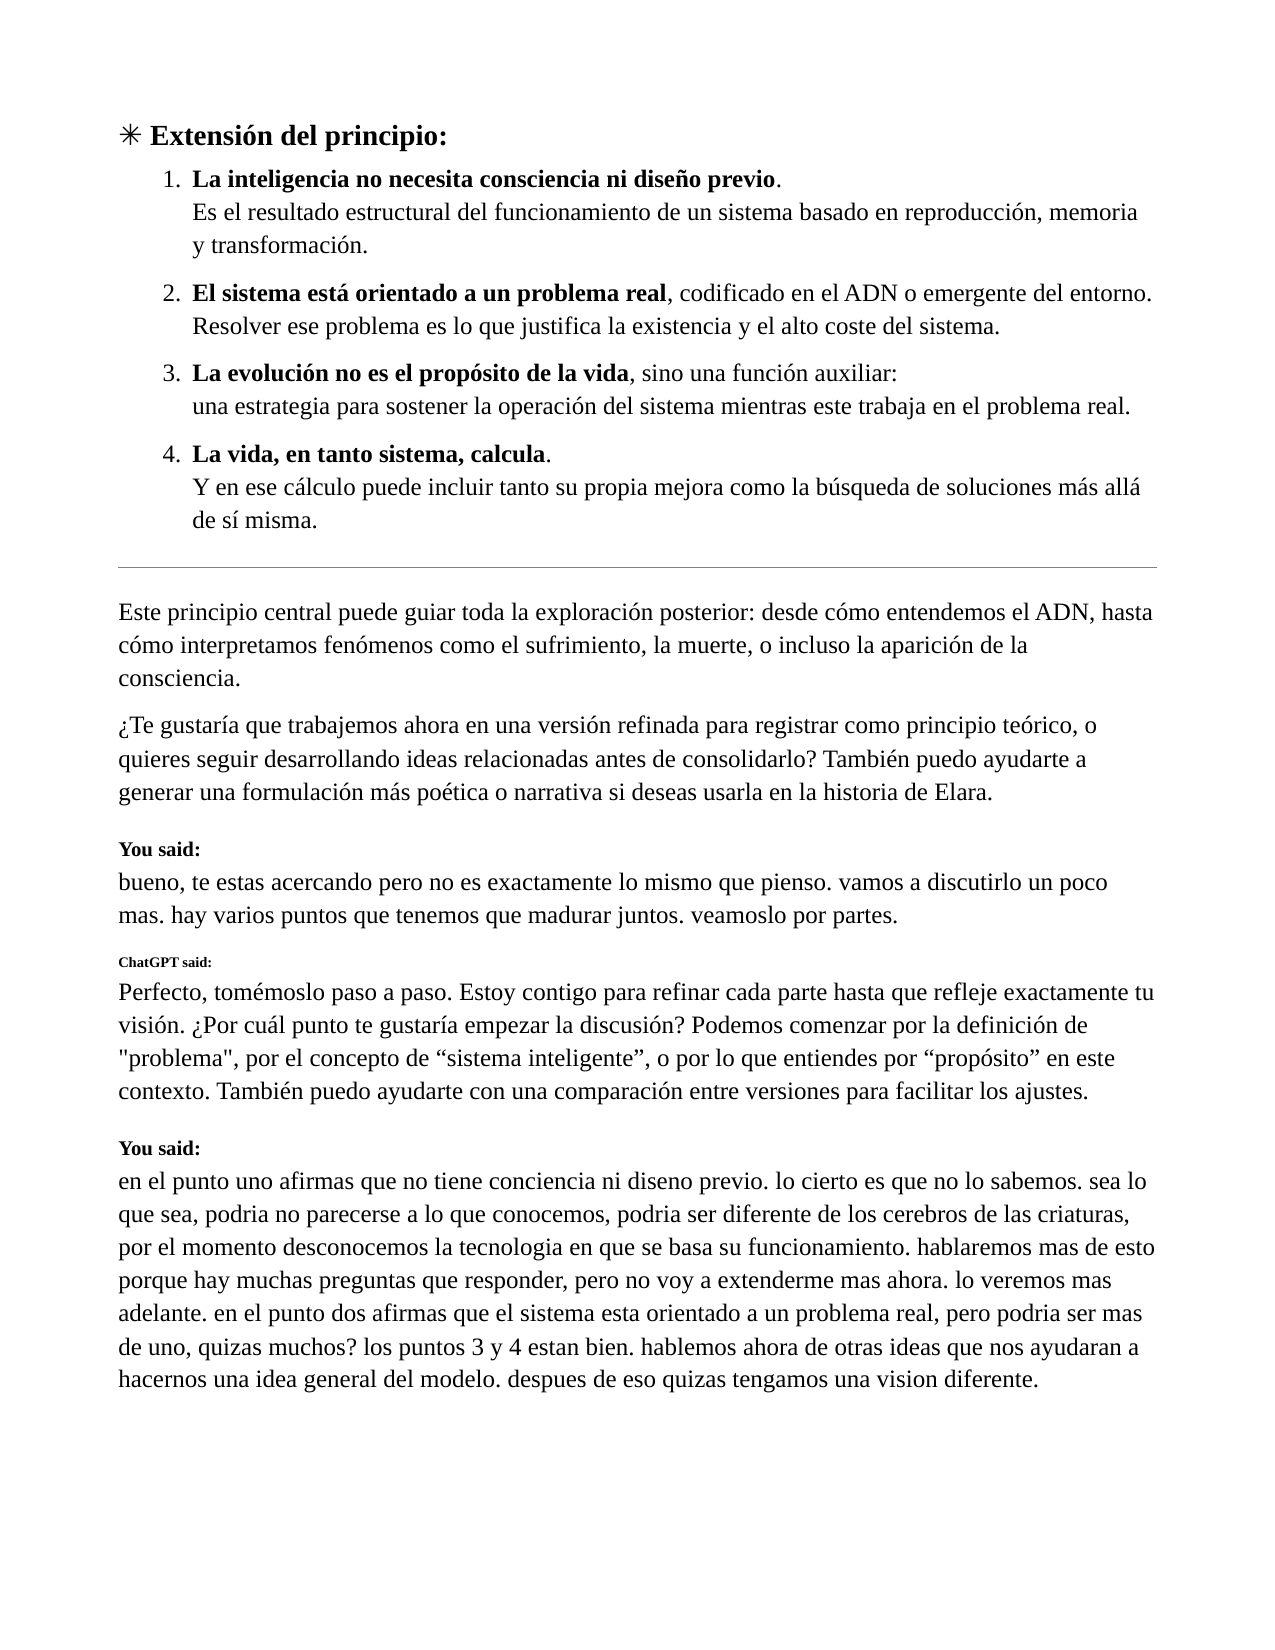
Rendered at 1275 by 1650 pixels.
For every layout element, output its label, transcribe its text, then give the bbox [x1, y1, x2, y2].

list El sistema está orientado a un problema real, codificado en el ADN o emergente del entorno. Resolver ese problema es lo que justifica la existencia y el alto coste del sistema. [162, 278, 1157, 339]
list La vida, en tanto sistema, calcula. Y en ese cálculo puede incluir tanto su propia mejora como la búsqueda de soluciones más allá de sí misma. [162, 439, 1157, 534]
text ¿Te gustaría que trabajemos ahora en una versión refinada para registrar como principio teórico, o quieres seguir desarrollando ideas relacionadas antes de consolidarlo? También puedo ayudarte a generar una formulación más poética o narrativa si deseas usarla en la historia de Elara. [118, 711, 1157, 805]
subtitle You said: [118, 837, 1157, 861]
subtitle You said: [118, 1136, 1157, 1160]
list La evolución no es el propósito de la vida, sino una función auxiliar: una estrategia para sostener la operación del sistema mientras este trabaja en el problema real. [162, 358, 1157, 420]
subtitle ChatGPT said: [118, 954, 1157, 971]
text Este principio central puede guiar toda la exploración posterior: desde cómo entendemos el ADN, hasta cómo interpretamos fenómenos como el sufrimiento, la muerte, o incluso la aparición de la consciencia. [118, 597, 1157, 692]
list La inteligencia no necesita consciencia ni diseño previo. Es el resultado estructural del funcionamiento de un sistema basado en reproducción, memoria y transformación. [162, 164, 1157, 259]
text Perfecto, tomémoslo paso a paso. Estoy contigo para refinar cada parte hasta que refleje exactamente tu visión. ¿Por cuál punto te gustaría empezar la discusión? Podemos comenzar por la definición de "problema", por el concepto de “sistema inteligente”, o por lo que entiendes por “propósito” en este contexto. También puedo ayudarte con una comparación entre versiones para facilitar los ajustes. [118, 977, 1157, 1105]
subtitle ✳️ Extensión del principio: [118, 118, 1157, 152]
text en el punto uno afirmas que no tiene conciencia ni diseno previo. lo cierto es que no lo sabemos. sea lo que sea, podria no parecerse a lo que conocemos, podria ser diferente de los cerebros de las criaturas, por el momento desconocemos la tecnologia en que se basa su funcionamiento. hablaremos mas de esto porque hay muchas preguntas que responder, pero no voy a extenderme mas ahora. lo veremos mas adelante. en el punto dos afirmas que el sistema esta orientado a un problema real, pero podria ser mas de uno, quizas muchos? los puntos 3 y 4 estan bien. hablemos ahora de otras ideas que nos ayudaran a hacernos una idea general del modelo. despues de eso quizas tengamos una vision diferente. [118, 1166, 1157, 1393]
text bueno, te estas acercando pero no es exactamente lo mismo que pienso. vamos a discutirlo un poco mas. hay varios puntos que tenemos que madurar juntos. veamoslo por partes. [118, 867, 1157, 929]
